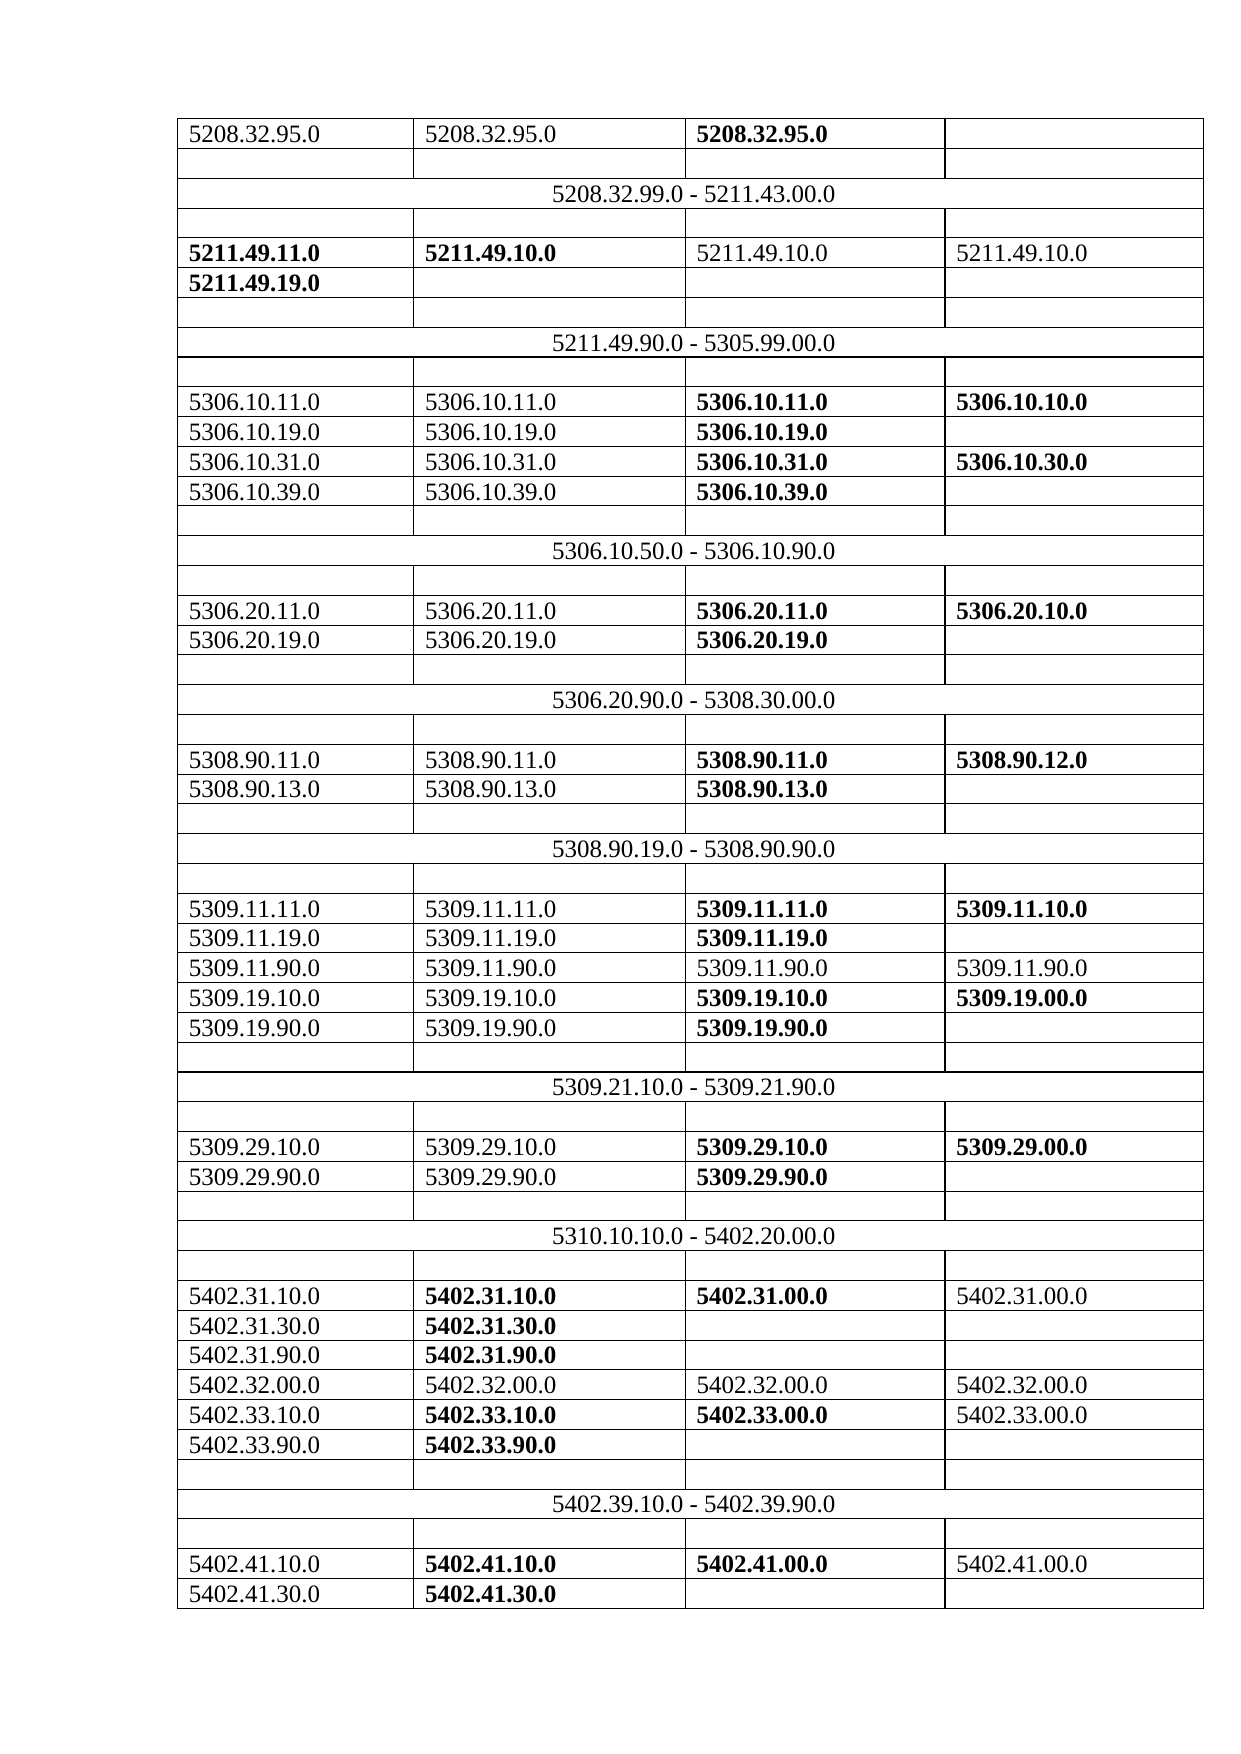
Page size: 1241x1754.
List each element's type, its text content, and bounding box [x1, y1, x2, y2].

table_cell [686, 1311, 944, 1339]
table_cell 5308.90.11.0 [178, 745, 413, 773]
table_cell 5306.20.19.0 [178, 626, 413, 654]
table_cell [946, 209, 1203, 237]
table_cell [178, 1460, 413, 1488]
table_cell 5309.29.00.0 [946, 1132, 1203, 1161]
table_cell 5306.10.50.0 - 5306.10.90.0 [178, 536, 1203, 565]
table_cell [178, 1192, 413, 1220]
table_cell [686, 209, 944, 237]
table_cell [946, 149, 1203, 178]
table_cell 5309.19.10.0 [414, 983, 685, 1012]
table_cell [414, 804, 685, 833]
table_cell 5402.31.00.0 [946, 1281, 1203, 1310]
table_cell [946, 924, 1203, 952]
table_cell 5306.10.39.0 [686, 477, 944, 505]
table_cell [946, 1162, 1203, 1191]
table_cell [946, 1341, 1203, 1369]
table_cell 5309.11.19.0 [686, 924, 944, 952]
table_cell 5402.31.00.0 [686, 1281, 944, 1310]
table_cell 5211.49.90.0 - 5305.99.00.0 [178, 328, 1203, 356]
table_cell [946, 775, 1203, 803]
table_cell 5208.32.95.0 [686, 119, 944, 148]
table_cell [946, 1013, 1203, 1042]
table_cell 5208.32.99.0 - 5211.43.00.0 [178, 179, 1203, 207]
table_cell 5402.33.90.0 [178, 1430, 413, 1459]
table_cell [178, 506, 413, 535]
table_cell 5309.19.90.0 [686, 1013, 944, 1042]
table_cell [946, 119, 1203, 148]
table_cell [946, 1102, 1203, 1131]
table_cell 5308.90.11.0 [414, 745, 685, 773]
table_cell 5402.33.00.0 [686, 1400, 944, 1429]
table_cell [414, 566, 685, 595]
table_cell [178, 566, 413, 595]
table_cell 5306.10.19.0 [178, 417, 413, 446]
table_cell 5402.39.10.0 - 5402.39.90.0 [178, 1490, 1203, 1518]
table_cell [686, 1430, 944, 1459]
table_cell 5402.33.00.0 [946, 1400, 1203, 1429]
table_cell 5309.11.10.0 [946, 894, 1203, 922]
table_cell 5309.29.10.0 [686, 1132, 944, 1161]
table_cell [686, 358, 944, 386]
table_cell 5306.10.10.0 [946, 387, 1203, 416]
table_cell 5306.20.11.0 [686, 596, 944, 624]
table_cell [946, 1251, 1203, 1280]
table_cell [178, 298, 413, 327]
table_cell [686, 506, 944, 535]
table_cell [178, 358, 413, 386]
table_cell [178, 804, 413, 833]
table_cell [414, 268, 685, 297]
table_cell 5306.10.11.0 [178, 387, 413, 416]
table_cell 5211.49.10.0 [414, 238, 685, 267]
table_cell 5211.49.19.0 [178, 268, 413, 297]
table_cell 5402.32.00.0 [686, 1370, 944, 1399]
table_cell [946, 506, 1203, 535]
table_cell [686, 1192, 944, 1220]
table_cell 5306.20.11.0 [414, 596, 685, 624]
table_cell 5402.31.10.0 [178, 1281, 413, 1310]
table_cell [414, 506, 685, 535]
table_cell [178, 1102, 413, 1131]
table_cell [686, 298, 944, 327]
table_cell 5402.41.10.0 [178, 1549, 413, 1578]
table_cell 5309.11.11.0 [178, 894, 413, 922]
table_cell [946, 1192, 1203, 1220]
table_cell [178, 1043, 413, 1071]
table_cell [178, 864, 413, 893]
table_cell 5402.31.90.0 [178, 1341, 413, 1369]
table_cell [414, 1251, 685, 1280]
table_cell 5306.10.31.0 [414, 447, 685, 476]
table_cell 5402.41.10.0 [414, 1549, 685, 1578]
table_cell 5309.11.90.0 [686, 953, 944, 982]
table_cell 5308.90.13.0 [414, 775, 685, 803]
table_cell 5306.20.19.0 [414, 626, 685, 654]
table_cell 5211.49.10.0 [686, 238, 944, 267]
table_cell [946, 655, 1203, 684]
table_cell 5308.90.13.0 [178, 775, 413, 803]
table_cell 5306.10.11.0 [686, 387, 944, 416]
table_cell [946, 1460, 1203, 1488]
table_cell [686, 1341, 944, 1369]
table_cell [414, 1043, 685, 1071]
table_cell [178, 149, 413, 178]
table_cell [414, 149, 685, 178]
table_cell [946, 566, 1203, 595]
table_cell [686, 715, 944, 744]
table_cell [414, 864, 685, 893]
table_cell [414, 1519, 685, 1548]
table_cell 5306.10.11.0 [414, 387, 685, 416]
table_cell [946, 477, 1203, 505]
table_cell 5309.29.90.0 [178, 1162, 413, 1191]
table_cell 5208.32.95.0 [178, 119, 413, 148]
table_cell [686, 1579, 944, 1608]
table_cell 5402.33.10.0 [178, 1400, 413, 1429]
table_cell 5211.49.11.0 [178, 238, 413, 267]
table_cell 5309.11.19.0 [414, 924, 685, 952]
table_cell 5402.31.10.0 [414, 1281, 685, 1310]
table_cell [946, 1043, 1203, 1071]
table_cell 5306.10.19.0 [686, 417, 944, 446]
table_cell [686, 1102, 944, 1131]
table_cell [686, 1251, 944, 1280]
table_cell 5306.10.31.0 [178, 447, 413, 476]
table_cell 5306.10.39.0 [414, 477, 685, 505]
table_cell 5309.11.11.0 [414, 894, 685, 922]
table_cell [686, 864, 944, 893]
table_cell 5309.29.10.0 [414, 1132, 685, 1161]
table_cell [946, 804, 1203, 833]
table_cell 5309.19.90.0 [178, 1013, 413, 1042]
table_cell 5309.11.90.0 [178, 953, 413, 982]
table_cell 5309.29.90.0 [686, 1162, 944, 1191]
table_cell 5208.32.95.0 [414, 119, 685, 148]
table_cell 5309.29.10.0 [178, 1132, 413, 1161]
table_cell 5402.33.10.0 [414, 1400, 685, 1429]
table_cell 5306.20.90.0 - 5308.30.00.0 [178, 685, 1203, 714]
table_cell [946, 358, 1203, 386]
table_cell 5402.32.00.0 [178, 1370, 413, 1399]
table_cell [946, 1311, 1203, 1339]
table_cell [414, 1192, 685, 1220]
table_cell 5309.29.90.0 [414, 1162, 685, 1191]
table_cell 5211.49.10.0 [946, 238, 1203, 267]
table_cell 5306.10.19.0 [414, 417, 685, 446]
table_cell 5306.10.30.0 [946, 447, 1203, 476]
table_cell 5402.41.00.0 [686, 1549, 944, 1578]
table_cell 5402.33.90.0 [414, 1430, 685, 1459]
table_cell 5306.10.31.0 [686, 447, 944, 476]
table_cell [686, 655, 944, 684]
table_cell 5309.19.10.0 [178, 983, 413, 1012]
table_cell [946, 1430, 1203, 1459]
table_cell 5306.20.11.0 [178, 596, 413, 624]
table_cell [946, 268, 1203, 297]
table_cell [178, 655, 413, 684]
table_cell 5306.20.19.0 [686, 626, 944, 654]
table_cell 5308.90.19.0 - 5308.90.90.0 [178, 834, 1203, 863]
table_cell [946, 1579, 1203, 1608]
table_cell [414, 209, 685, 237]
table_cell 5402.31.30.0 [414, 1311, 685, 1339]
table_cell [946, 626, 1203, 654]
table_cell 5402.31.90.0 [414, 1341, 685, 1369]
table_cell 5309.11.90.0 [414, 953, 685, 982]
table_cell [946, 715, 1203, 744]
table_cell 5309.11.19.0 [178, 924, 413, 952]
table_cell 5309.11.90.0 [946, 953, 1203, 982]
table_cell [178, 1251, 413, 1280]
table_cell [686, 1519, 944, 1548]
table_cell 5308.90.12.0 [946, 745, 1203, 773]
table_cell 5402.41.30.0 [414, 1579, 685, 1608]
table_cell 5402.41.00.0 [946, 1549, 1203, 1578]
table_cell [686, 566, 944, 595]
table_cell [178, 715, 413, 744]
table_cell 5309.11.11.0 [686, 894, 944, 922]
table_cell [414, 358, 685, 386]
table_cell [414, 655, 685, 684]
table_cell 5310.10.10.0 - 5402.20.00.0 [178, 1221, 1203, 1250]
table_cell [686, 1043, 944, 1071]
table_cell 5402.41.30.0 [178, 1579, 413, 1608]
table_cell 5402.32.00.0 [946, 1370, 1203, 1399]
table_cell 5309.19.10.0 [686, 983, 944, 1012]
table_cell [686, 268, 944, 297]
table_cell [178, 1519, 413, 1548]
table_cell 5308.90.11.0 [686, 745, 944, 773]
table_cell [946, 417, 1203, 446]
table_cell 5309.19.90.0 [414, 1013, 685, 1042]
table_cell [414, 298, 685, 327]
table_cell [946, 864, 1203, 893]
table_cell [946, 298, 1203, 327]
table_cell [414, 715, 685, 744]
table_cell 5308.90.13.0 [686, 775, 944, 803]
table_cell 5309.19.00.0 [946, 983, 1203, 1012]
table_cell [414, 1102, 685, 1131]
table_cell [178, 209, 413, 237]
table_cell [686, 1460, 944, 1488]
table_cell [946, 1519, 1203, 1548]
table_cell [686, 149, 944, 178]
table_cell [414, 1460, 685, 1488]
table_cell 5306.20.10.0 [946, 596, 1203, 624]
table_cell 5309.21.10.0 - 5309.21.90.0 [178, 1073, 1203, 1101]
table_cell 5306.10.39.0 [178, 477, 413, 505]
table_cell 5402.32.00.0 [414, 1370, 685, 1399]
table_cell 5402.31.30.0 [178, 1311, 413, 1339]
table_cell [686, 804, 944, 833]
